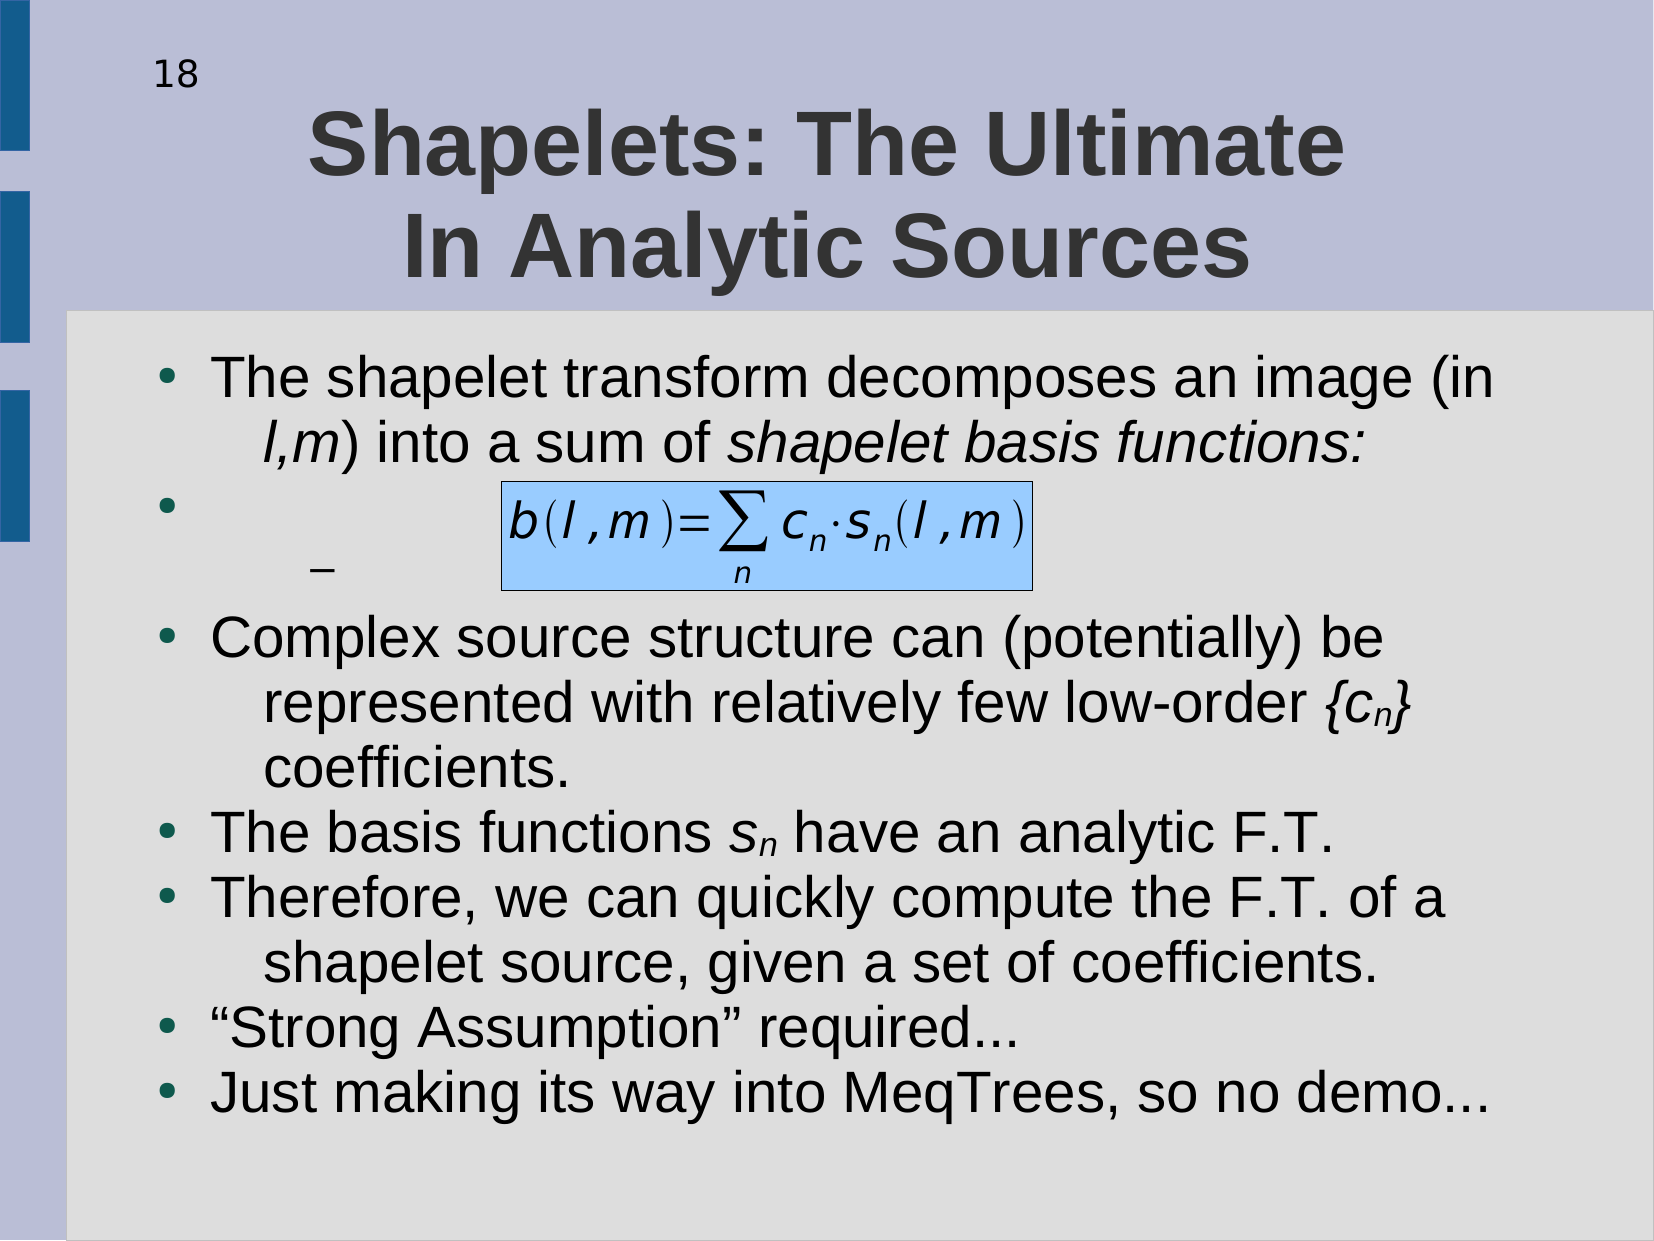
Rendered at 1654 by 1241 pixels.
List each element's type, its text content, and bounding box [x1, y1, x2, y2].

title Shapelets: The Ultimate In Analytic Sources [121, 91, 1534, 299]
chart [501, 481, 1033, 591]
list The shapelet transform decomposes an image (in l,m) into a sum of shapelet basis functions: Complex source structure can (potentially) be represented with relatively few low-order {cn} coefficients. The basis functions sn have an analytic F.T. Therefore, we can quickly compute the F.T. of a shapelet source, given a set of coefficients. “Strong Assumption” required... Just making its way into MeqTrees, so no demo... [121, 344, 1534, 1164]
text_box [139, 45, 374, 119]
